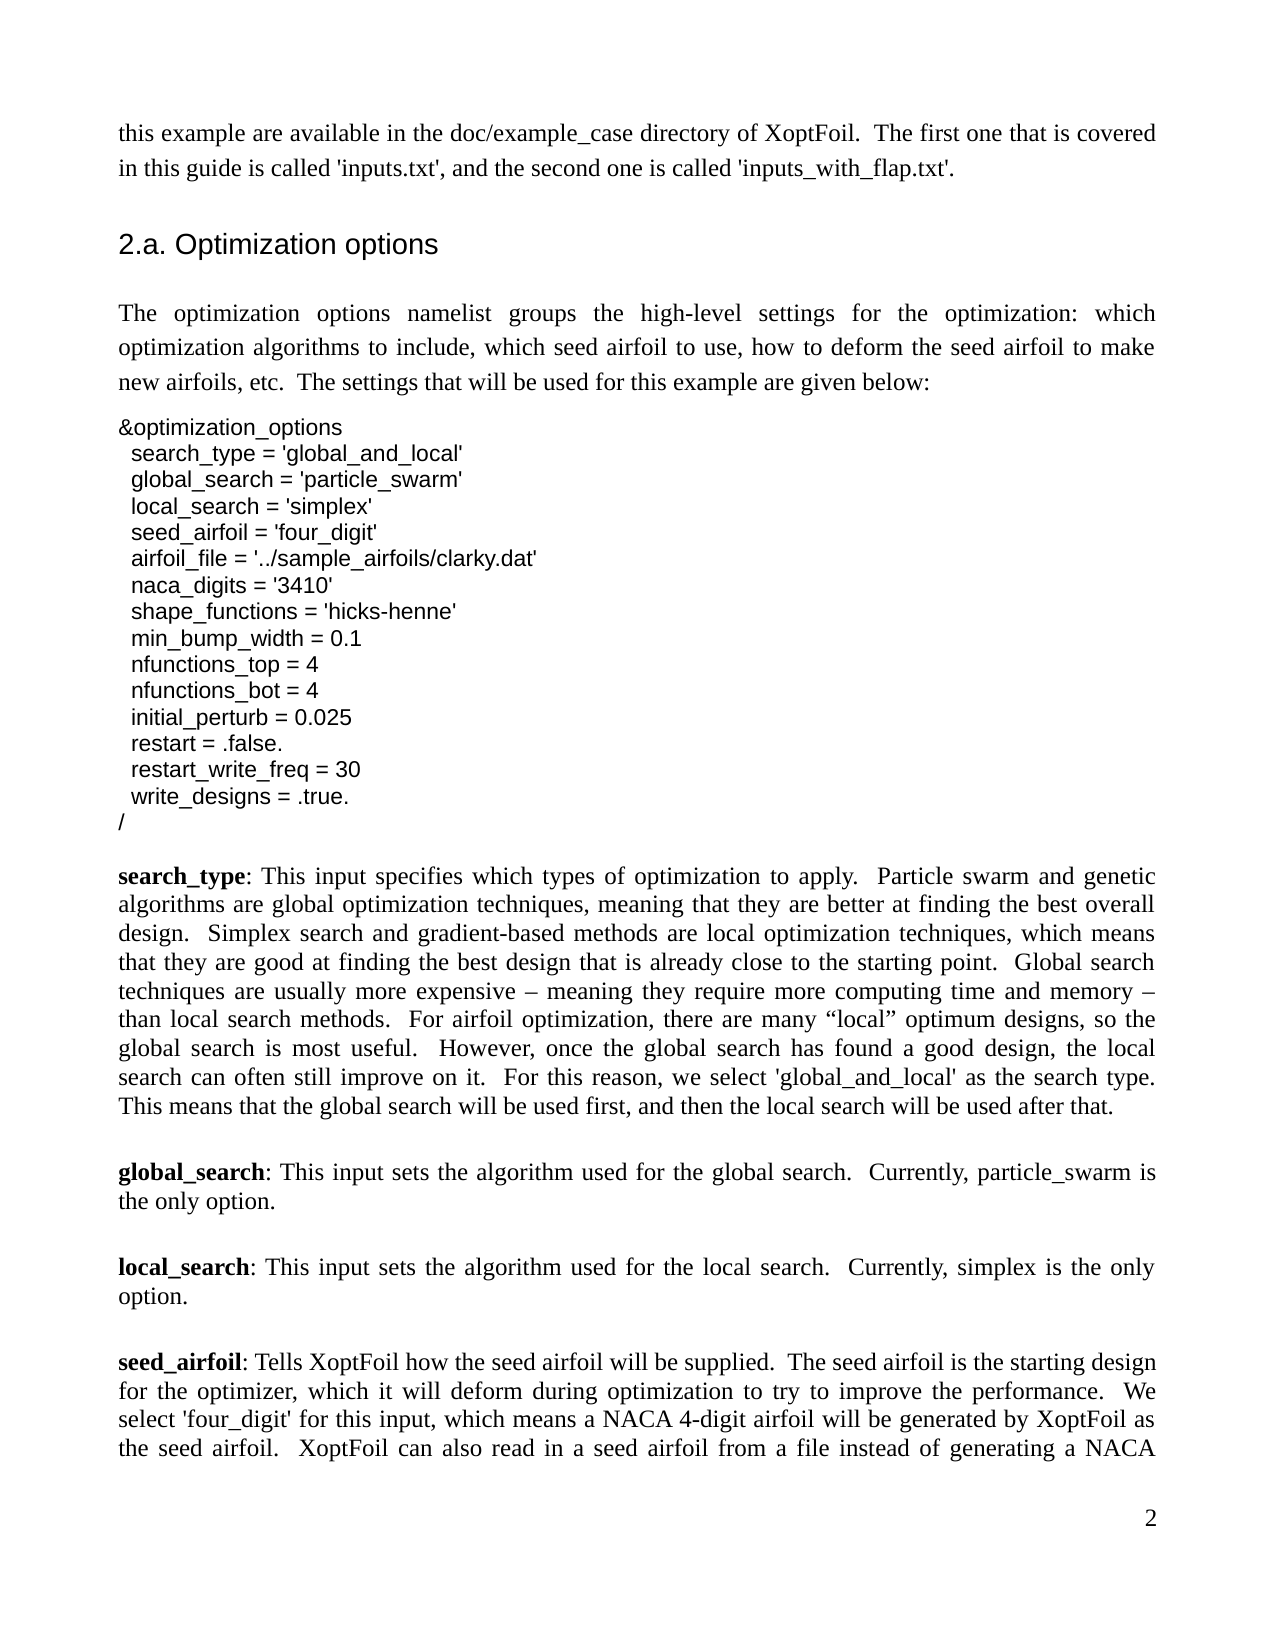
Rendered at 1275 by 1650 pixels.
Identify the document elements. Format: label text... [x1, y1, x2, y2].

text airfoil_file = '../sample_airfoils/clarky.dat' [118, 545, 1157, 572]
text restart_write_freq = 30 [118, 756, 1157, 783]
text nfunctions_bot = 4 [118, 677, 1157, 703]
text seed_airfoil = 'four_digit' [118, 519, 1157, 545]
text shape_functions = 'hicks-henne' [118, 598, 1157, 624]
text global_search = 'particle_swarm' [118, 466, 1157, 493]
text / [118, 809, 1157, 835]
text this example are available in the doc/example_case directory of XoptFoil. The first one that is covered in this guide is called 'inputs.txt', and the second one is called 'inputs_with_flap.txt'. [118, 118, 1157, 181]
text min_bump_width = 0.1 [118, 624, 1157, 651]
text The optimization options namelist groups the high-level settings for the optimization: which optimization algorithms to include, which seed airfoil to use, how to deform the seed airfoil to make new airfoils, etc. The settings that will be used for this example are given below: [118, 298, 1157, 395]
text restart = .false. [118, 730, 1157, 756]
text global_search: This input sets the algorithm used for the global search. Currently, particle_swarm is the only option. [118, 1157, 1157, 1214]
text local_search: This input sets the algorithm used for the local search. Currently, simplex is the only option. [118, 1252, 1157, 1309]
text write_designs = .true. [118, 783, 1157, 809]
text seed_airfoil: Tells XoptFoil how the seed airfoil will be supplied. The seed airfoil is the starting design for the optimizer, which it will deform during optimization to try to improve the performance. We select 'four_digit' for this input, which means a NACA 4-digit airfoil will be generated by XoptFoil as the seed airfoil. XoptFoil can also read in a seed airfoil from a file instead of generating a NACA [118, 1347, 1157, 1462]
text naca_digits = '3410' [118, 572, 1157, 598]
text search_type = 'global_and_local' [118, 440, 1157, 466]
text local_search = 'simplex' [118, 493, 1157, 519]
text &optimization_options [118, 414, 1157, 440]
subtitle 2.a. Optimization options [118, 227, 1157, 260]
text initial_perturb = 0.025 [118, 703, 1157, 730]
text search_type: This input specifies which types of optimization to apply. Particle swarm and genetic algorithms are global optimization techniques, meaning that they are better at finding the best overall design. Simplex search and gradient-based methods are local optimization techniques, which means that they are good at finding the best design that is already close to the starting point. Global search techniques are usually more expensive – meaning they require more computing time and memory – than local search methods. For airfoil optimization, there are many “local” optimum designs, so the global search is most useful. However, once the global search has found a good design, the local search can often still improve on it. For this reason, we select 'global_and_local' as the search type. This means that the global search will be used first, and then the local search will be used after that. [118, 861, 1157, 1119]
text nfunctions_top = 4 [118, 651, 1157, 677]
